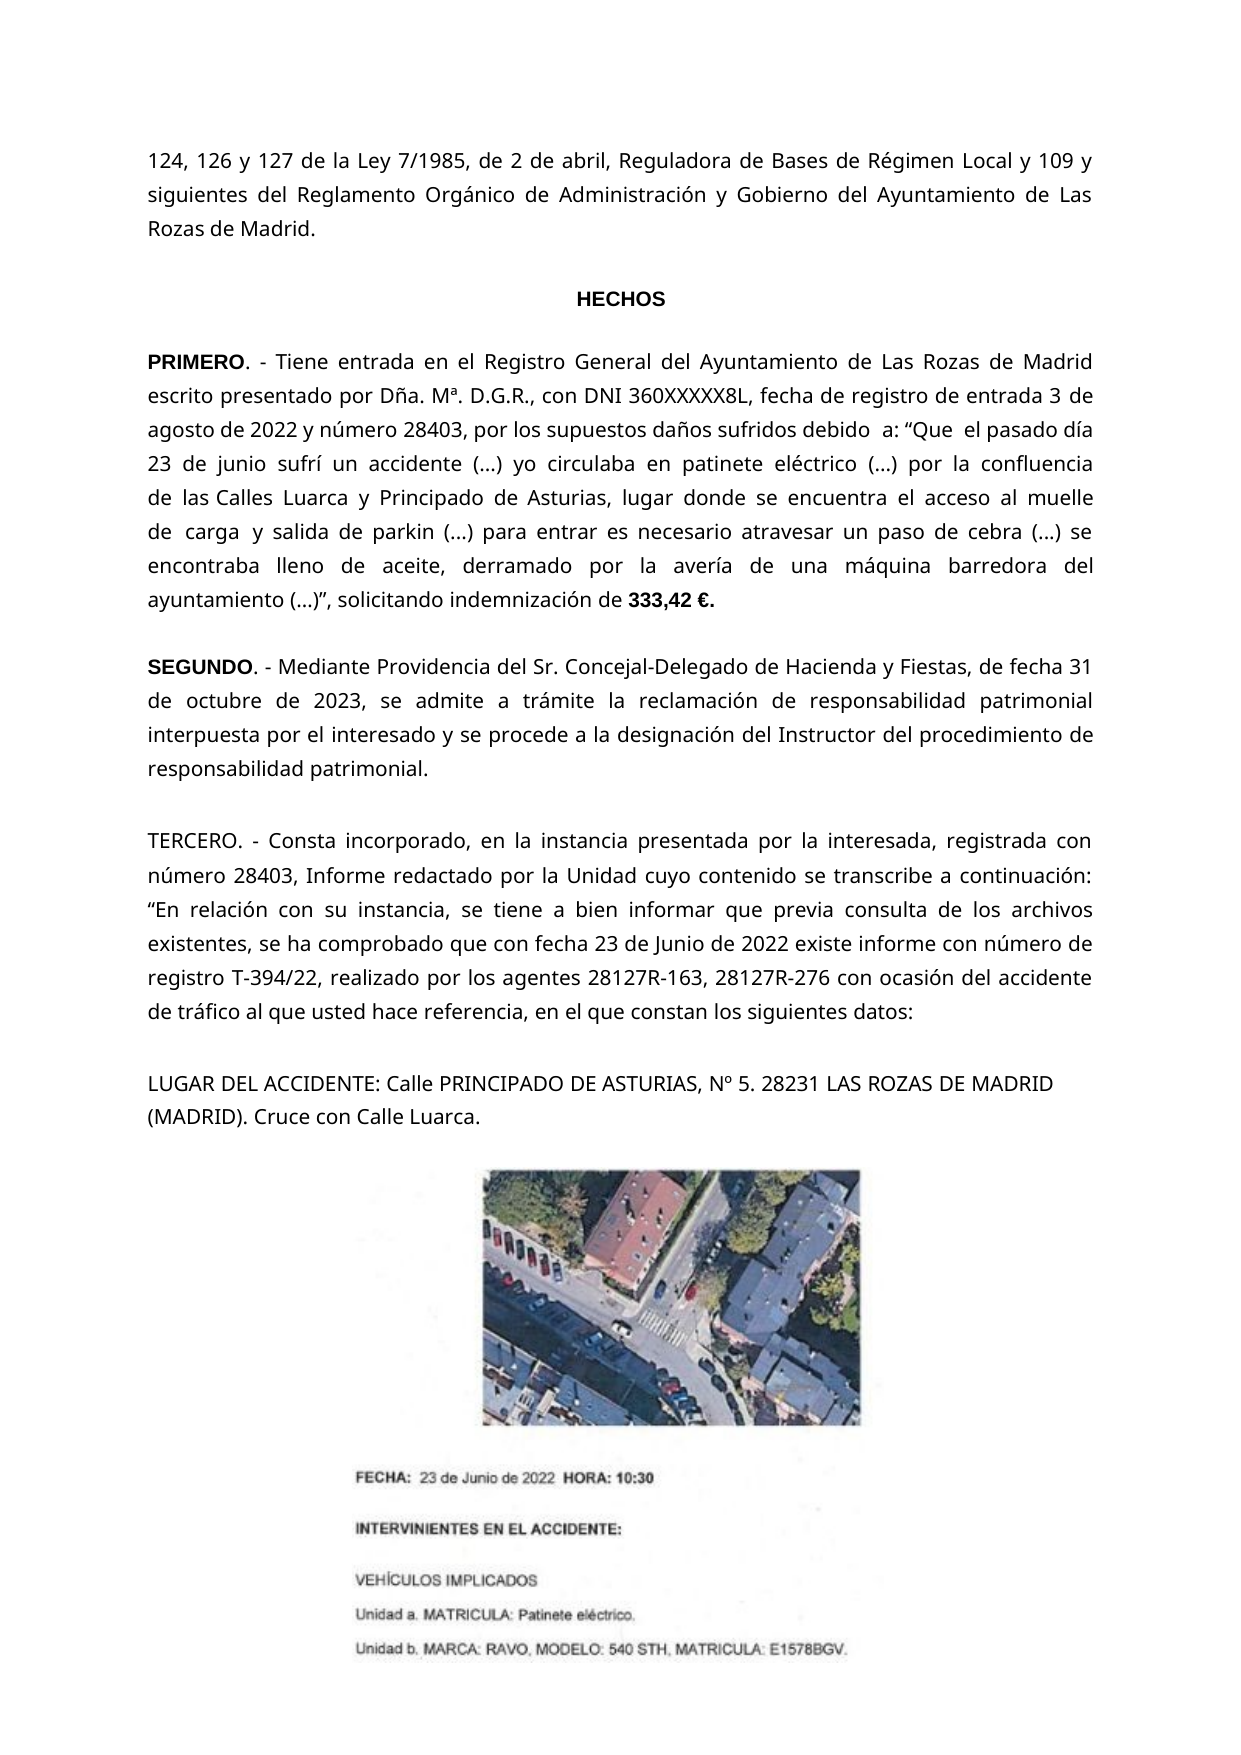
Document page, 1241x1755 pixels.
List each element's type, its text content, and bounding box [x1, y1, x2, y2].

text TERCERO. - Consta incorporado, en la instancia presentada por la interesada, registrada con número 28403, Informe redactado por la Unidad cuyo contenido se transcribe a continuación: “En relación con su instancia, se tiene a bien informar que previa consulta de los archivos existentes, se ha comprobado que con fecha 23 de Junio de 2022 existe informe con número de registro T-394/22, realizado por los agentes 28127R-163, 28127R-276 con ocasión del accidente de tráfico al que usted hace referencia, en el que constan los siguientes datos: [147, 827, 1093, 1025]
text 124, 126 y 127 de la Ley 7/1985, de 2 de abril, Reguladora de Bases de Régimen Local y 109 y siguientes del Reglamento Orgánico de Administración y Gobierno del Ayuntamiento de Las Rozas de Madrid. [147, 146, 1094, 243]
text LUGAR DEL ACCIDENTE: Calle PRINCIPADO DE ASTURIAS, Nº 5. 28231 LAS ROZAS DE MADRID [147, 1069, 1107, 1097]
text SEGUNDO. - Mediante Providencia del Sr. Concejal-Delegado de Hacienda y Fiestas, de fecha 31 de octubre de 2023, se admite a trámite la reclamación de responsabilidad patrimonial interpuesta por el interesado y se procede a la designación del Instructor del procedimiento de responsabilidad patrimonial. [147, 652, 1094, 783]
subtitle HECHOS [148, 286, 1094, 310]
text PRIMERO. - Tiene entrada en el Registro General del Ayuntamiento de Las Rozas de Madrid escrito presentado por Dña. Mª. D.G.R., con DNI 360XXXXX8L, fecha de registro de entrada 3 de agosto de 2022 y número 28403, por los supuestos daños sufridos debido a: “Que el pasado día 23 de junio sufrí un accidente (...) yo circulaba en patinete eléctrico (...) por la confluencia de las Calles Luarca y Principado de Asturias, lugar donde se encuentra el acceso al muelle de carga y salida de parkin (...) para entrar es necesario atravesar un paso de cebra (...) se encontraba lleno de aceite, derramado por la avería de una máquina barredora del ayuntamiento (…)”, solicitando indemnización de 333,42 €. [147, 347, 1093, 614]
text (MADRID). Cruce con Calle Luarca. [147, 1102, 1107, 1131]
